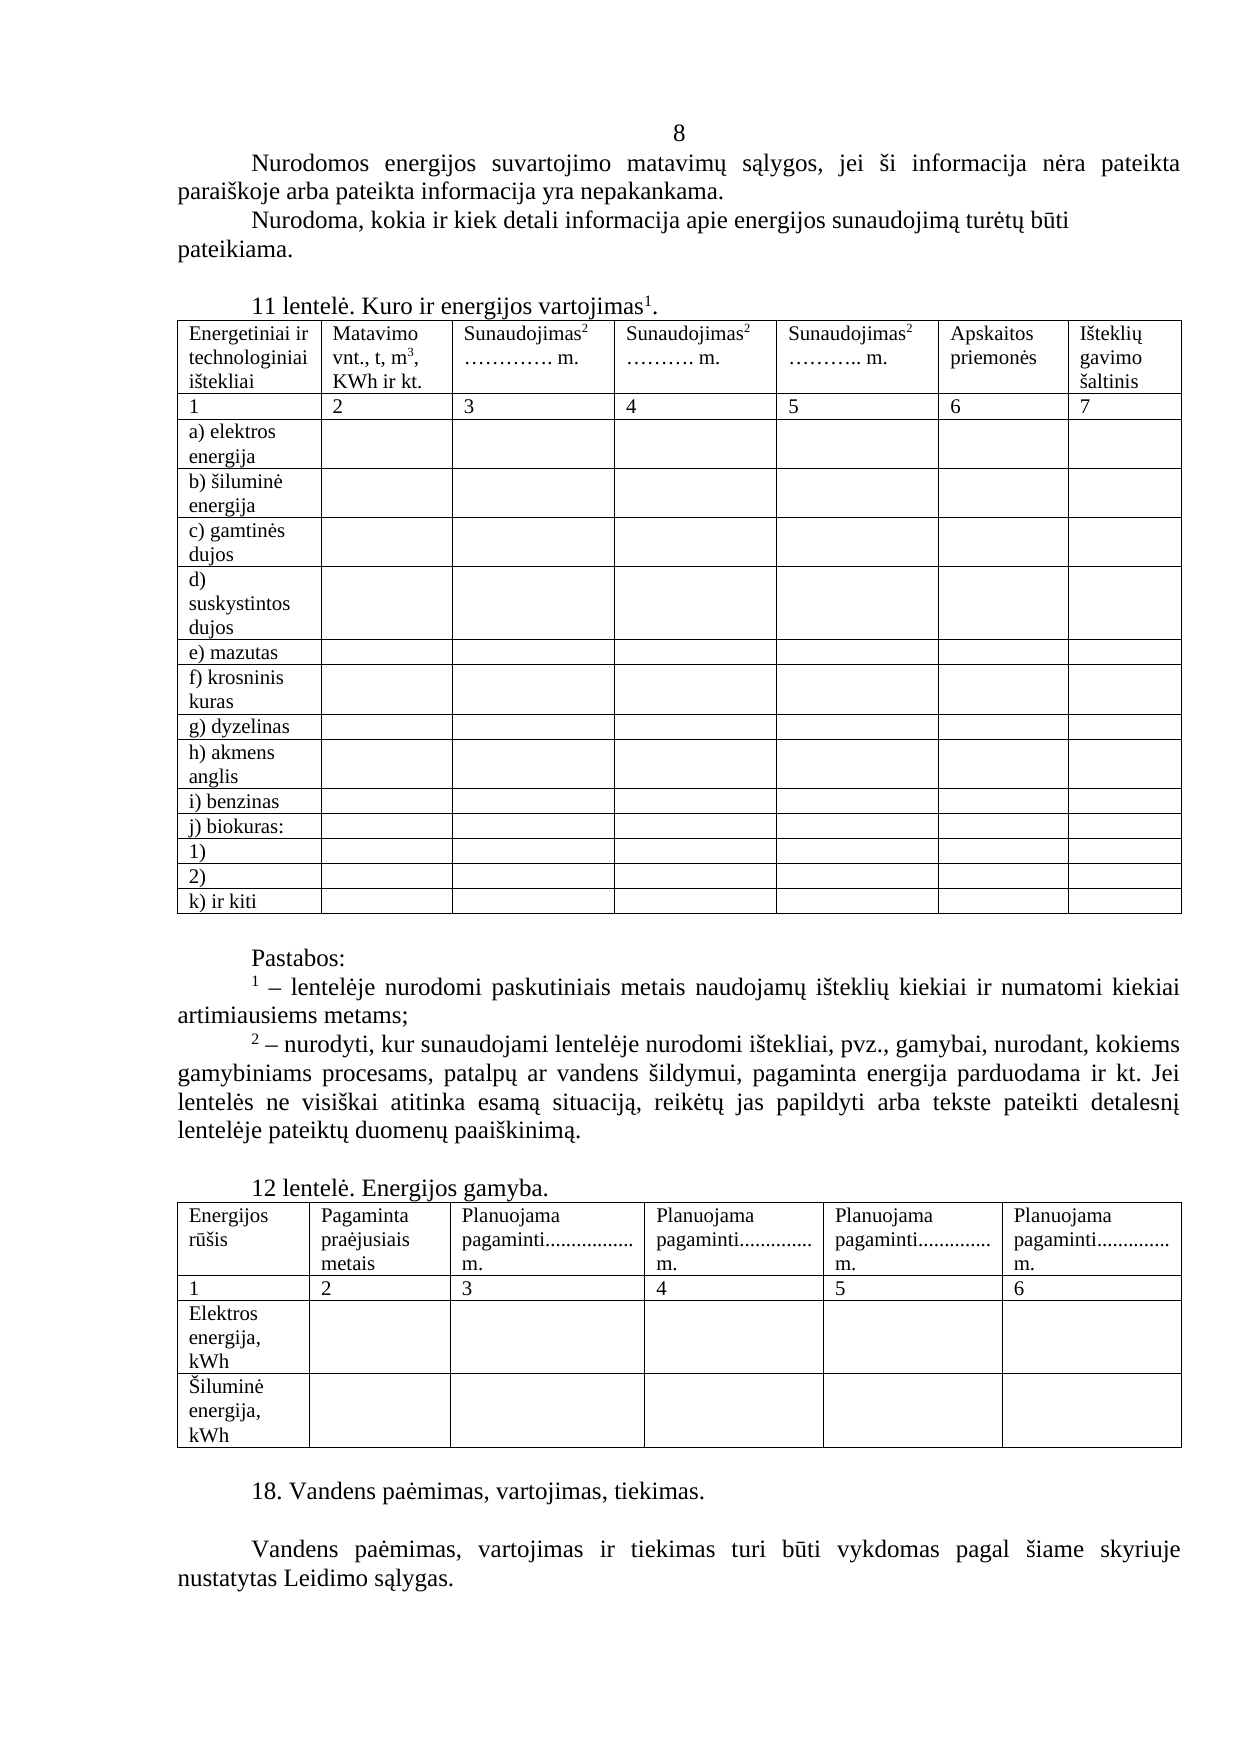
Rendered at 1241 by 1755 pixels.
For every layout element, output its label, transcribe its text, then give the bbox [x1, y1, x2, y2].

table_header Sunaudojimas2 …………. m. [453, 321, 614, 393]
table_cell [939, 839, 1068, 863]
table_cell [453, 740, 614, 788]
text Nurodomos energijos suvartojimo matavimų sąlygos, jei ši informacija nėra pateikta paraiškoje arba pateikta informacija yra nepakankama. [177, 148, 1181, 205]
table_cell [777, 814, 938, 838]
table_cell [1069, 640, 1181, 664]
table_cell [777, 839, 938, 863]
table_cell [615, 889, 776, 913]
table_header Planuojama pagaminti.............. m. [824, 1203, 1002, 1275]
table_header Planuojama pagaminti.............. m. [1003, 1203, 1181, 1275]
table_cell [1069, 839, 1181, 863]
table_cell 1 [178, 394, 321, 418]
table_cell [939, 715, 1068, 738]
table_cell 6 [1003, 1276, 1181, 1300]
table_cell [939, 789, 1068, 813]
table_cell Elektros energija, kWh [178, 1301, 309, 1373]
table_cell [777, 789, 938, 813]
table_cell 3 [453, 394, 614, 418]
table_cell [615, 789, 776, 813]
table_cell [322, 420, 452, 468]
table_cell [824, 1301, 1002, 1373]
text 11 lentelė. Kuro ir energijos vartojimas1. [177, 291, 1181, 320]
table_cell [322, 814, 452, 838]
table_cell [453, 864, 614, 888]
table_cell [939, 864, 1068, 888]
table_cell 2 [310, 1276, 450, 1300]
table_cell [777, 864, 938, 888]
table_cell [1069, 567, 1181, 639]
table_cell [451, 1301, 644, 1373]
table_cell f) krosninis kuras [178, 665, 321, 713]
table_cell [451, 1374, 644, 1447]
table_header Apskaitos priemonės [939, 321, 1068, 393]
table_cell [939, 740, 1068, 788]
table_header Energijos rūšis [178, 1203, 309, 1275]
text Vandens paėmimas, vartojimas ir tiekimas turi būti vykdomas pagal šiame skyriuje nustatytas Leidimo sąlygas. [177, 1534, 1181, 1591]
table_cell [777, 518, 938, 566]
table_cell [322, 518, 452, 566]
table_header Matavimo vnt., t, m3, KWh ir kt. [322, 321, 452, 393]
table_cell [777, 740, 938, 788]
table_cell g) dyzelinas [178, 715, 321, 738]
table_cell [777, 889, 938, 913]
table_cell [939, 640, 1068, 664]
table_cell [777, 420, 938, 468]
table_cell [615, 469, 776, 517]
table_cell [1069, 715, 1181, 738]
table_cell [453, 640, 614, 664]
table_cell [453, 420, 614, 468]
table_cell [453, 814, 614, 838]
table_cell [322, 665, 452, 713]
table_cell [939, 518, 1068, 566]
table_cell [322, 839, 452, 863]
table_header Sunaudojimas2 ……….. m. [777, 321, 938, 393]
table_header Planuojama pagaminti.............. m. [645, 1203, 823, 1275]
table_cell 5 [824, 1276, 1002, 1300]
text 18. Vandens paėmimas, vartojimas, tiekimas. [177, 1476, 1181, 1505]
table_cell [1069, 420, 1181, 468]
table_cell [615, 567, 776, 639]
table_header Sunaudojimas2 ………. m. [615, 321, 776, 393]
table_cell [453, 665, 614, 713]
text 1 – lentelėje nurodomi paskutiniais metais naudojamų išteklių kiekiai ir numatomi kiekiai artimiausiems metams; [177, 972, 1181, 1029]
table_cell e) mazutas [178, 640, 321, 664]
table_cell 2 [322, 394, 452, 418]
table_cell k) ir kiti [178, 889, 321, 913]
table_cell [615, 640, 776, 664]
table_cell 4 [645, 1276, 823, 1300]
table_cell [1069, 814, 1181, 838]
text 12 lentelė. Energijos gamyba. [177, 1173, 1181, 1202]
table_cell 1) [178, 839, 321, 863]
table_cell a) elektros energija [178, 420, 321, 468]
table_cell [615, 814, 776, 838]
table_cell [824, 1374, 1002, 1447]
table_header Energetiniai ir technologiniai ištekliai [178, 321, 321, 393]
table_cell [453, 469, 614, 517]
table_cell [453, 715, 614, 738]
table_cell [1069, 469, 1181, 517]
table_cell [939, 665, 1068, 713]
table_cell [453, 789, 614, 813]
table_cell [1069, 665, 1181, 713]
table_cell [1003, 1374, 1181, 1447]
table_cell [322, 469, 452, 517]
table_cell [453, 518, 614, 566]
table_cell [939, 567, 1068, 639]
table_cell [322, 864, 452, 888]
table_cell [777, 665, 938, 713]
table_cell [615, 740, 776, 788]
table_cell [777, 715, 938, 738]
table_cell 1 [178, 1276, 309, 1300]
table_cell [1003, 1301, 1181, 1373]
table_cell d) suskystintos dujos [178, 567, 321, 639]
table_header Išteklių gavimo šaltinis [1069, 321, 1181, 393]
table_cell [1069, 864, 1181, 888]
text Nurodoma, kokia ir kiek detali informacija apie energijos sunaudojimą turėtų būti pateikiama. [177, 205, 1181, 263]
table_cell [615, 420, 776, 468]
table_cell 7 [1069, 394, 1181, 418]
table_cell 4 [615, 394, 776, 418]
table_cell [939, 889, 1068, 913]
table_cell [939, 814, 1068, 838]
table_cell [777, 469, 938, 517]
table_cell 6 [939, 394, 1068, 418]
table_cell [615, 864, 776, 888]
table_cell [777, 640, 938, 664]
table_cell [453, 889, 614, 913]
table_cell [322, 567, 452, 639]
table_cell i) benzinas [178, 789, 321, 813]
table_cell h) akmens anglis [178, 740, 321, 788]
table_cell Šiluminė energija, kWh [178, 1374, 309, 1447]
table_cell [322, 889, 452, 913]
table_cell [645, 1301, 823, 1373]
table_cell [939, 420, 1068, 468]
text 2 – nurodyti, kur sunaudojami lentelėje nurodomi ištekliai, pvz., gamybai, nurodant, kokiems gamybiniams procesams, patalpų ar vandens šildymui, pagaminta energija parduodama ir kt. Jei lentelės ne visiškai atitinka esamą situaciją, reikėtų jas papildyti arba tekste pateikti detalesnį lentelėje pateiktų duomenų paaiškinimą. [177, 1029, 1181, 1144]
table_cell [939, 469, 1068, 517]
table_cell [1069, 518, 1181, 566]
table_cell [615, 715, 776, 738]
table_cell [615, 839, 776, 863]
table_cell 5 [777, 394, 938, 418]
text Pastabos: [177, 943, 1181, 972]
table_header Pagaminta praėjusiais metais [310, 1203, 450, 1275]
table_cell j) biokuras: [178, 814, 321, 838]
table_cell b) šiluminė energija [178, 469, 321, 517]
table_cell [615, 518, 776, 566]
table_cell [310, 1374, 450, 1447]
table_header Planuojama pagaminti................. m. [451, 1203, 644, 1275]
table_cell [310, 1301, 450, 1373]
table_cell [453, 567, 614, 639]
table_cell [322, 740, 452, 788]
table_cell [615, 665, 776, 713]
table_cell [777, 567, 938, 639]
table_cell [1069, 789, 1181, 813]
table_cell [322, 789, 452, 813]
table_cell [1069, 740, 1181, 788]
table_cell [453, 839, 614, 863]
table_cell c) gamtinės dujos [178, 518, 321, 566]
table_cell [645, 1374, 823, 1447]
table_cell [1069, 889, 1181, 913]
table_cell [322, 640, 452, 664]
table_cell [322, 715, 452, 738]
table_cell 3 [451, 1276, 644, 1300]
table_cell 2) [178, 864, 321, 888]
